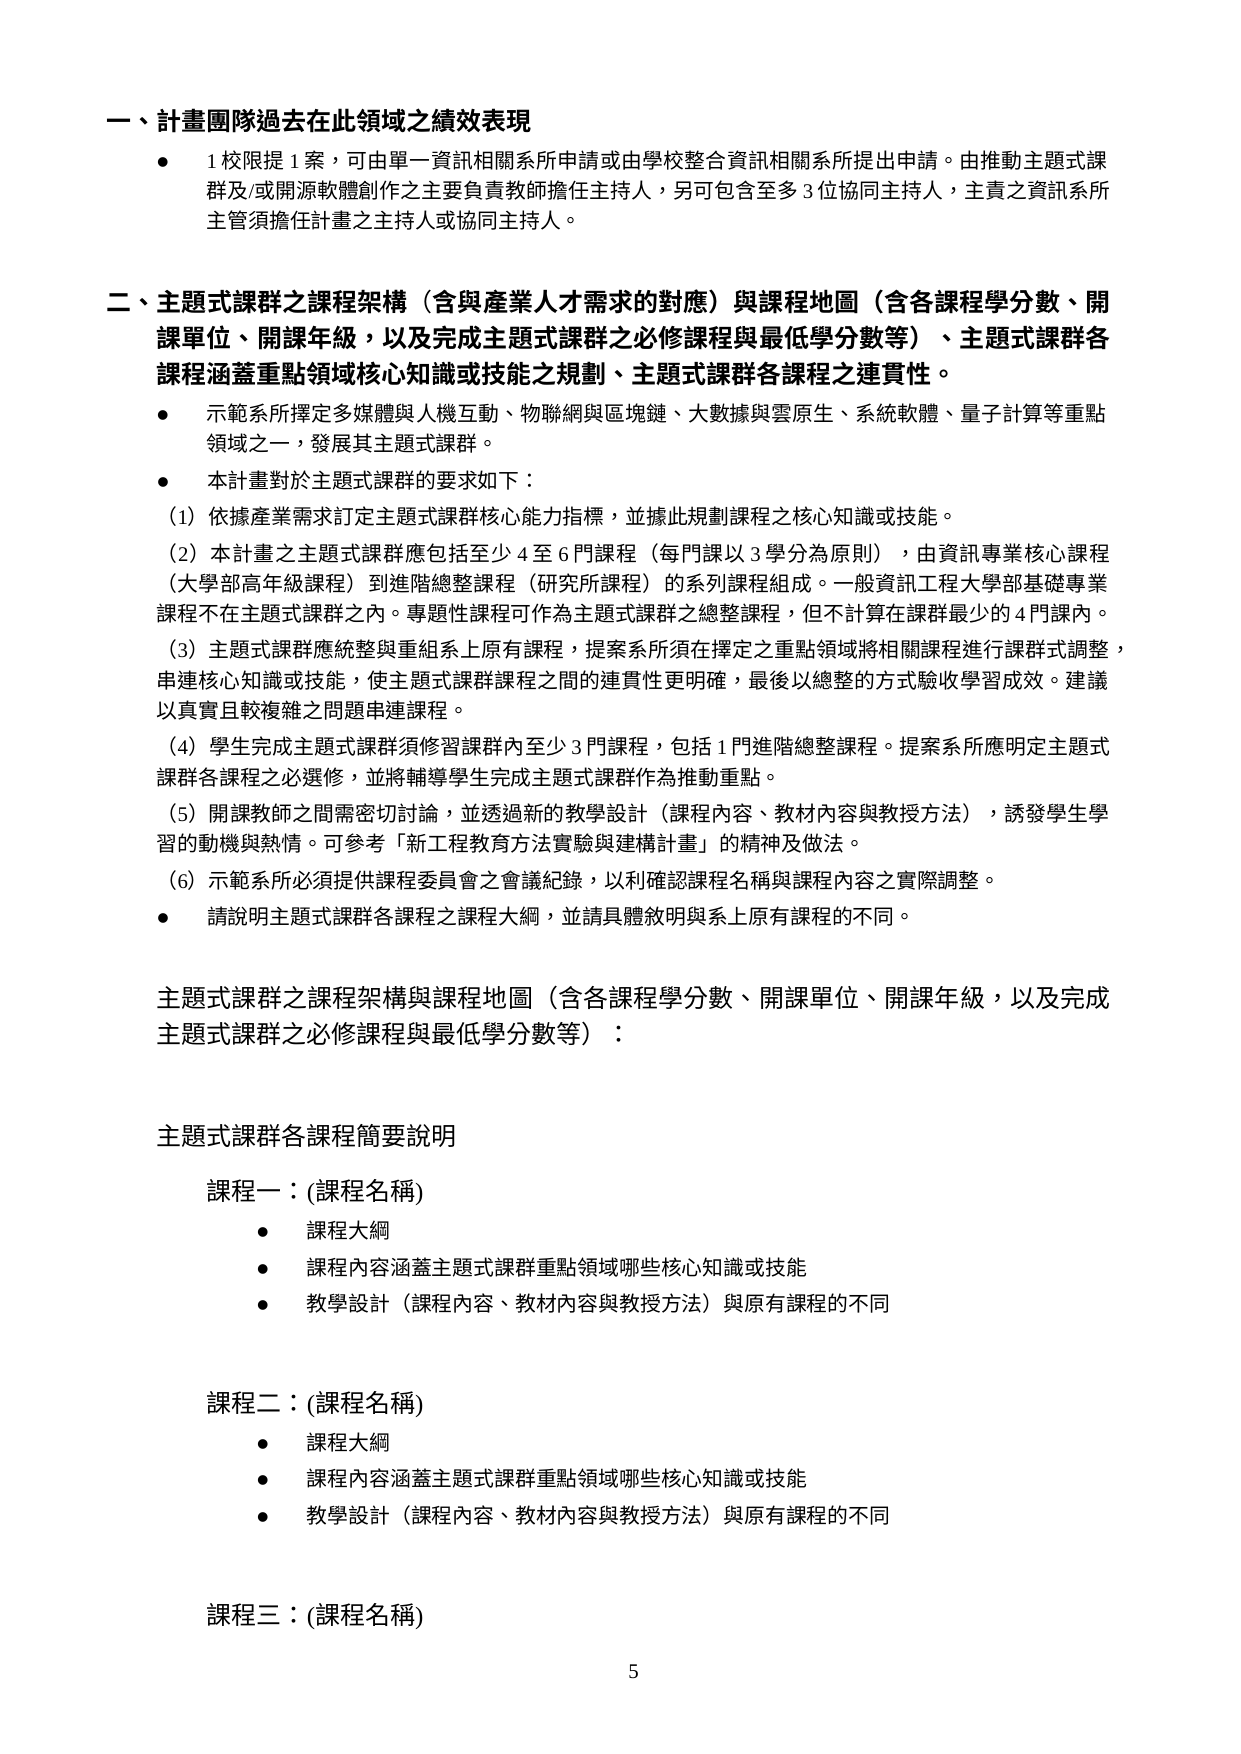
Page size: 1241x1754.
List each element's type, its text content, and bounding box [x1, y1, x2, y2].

list （1）依據產業需求訂定主題式課群核心能力指標，並據此規劃課程之核心知識或技能。 [156, 500, 1110, 531]
list 請說明主題式課群各課程之課程大綱，並請具體敘明與系上原有課程的不同。 [157, 900, 1110, 931]
text 課程二：(課程名稱) [156, 1384, 1110, 1420]
list 本計畫對於主題式課群的要求如下： [157, 464, 1110, 494]
text 主題式課群各課程簡要說明 [156, 1117, 1110, 1153]
text 課程一：(課程名稱) [156, 1172, 1110, 1208]
list 示範系所擇定多媒體與人機互動、物聯網與區塊鏈、大數據與雲原生、系統軟體、量子計算等重點領域之一，發展其主題式課群。 [156, 397, 1110, 458]
subtitle 二、主題式課群之課程架構（含與產業人才需求的對應）與課程地圖（含各課程學分數、開課單位、開課年級，以及完成主題式課群之必修課程與最低學分數等）、主題式課群各課程涵蓋重點領域核心知識或技能之規劃、主題式課群各課程之連貫性。 [106, 282, 1110, 391]
list 課程內容涵蓋主題式課群重點領域哪些核心知識或技能 [256, 1463, 1110, 1493]
list 教學設計（課程內容、教材內容與教授方法）與原有課程的不同 [256, 1499, 1110, 1529]
list （2）本計畫之主題式課群應包括至少4至6門課程（每門課以3學分為原則），由資訊專業核心課程（大學部高年級課程）到進階總整課程（研究所課程）的系列課程組成。一般資訊工程大學部基礎專業課程不在主題式課群之內。專題性課程可作為主題式課群之總整課程，但不計算在課群最少的4門課內。 [156, 537, 1110, 627]
list 課程內容涵蓋主題式課群重點領域哪些核心知識或技能 [256, 1251, 1110, 1281]
text 課程三：(課程名稱) [156, 1596, 1110, 1632]
list （3）主題式課群應統整與重組系上原有課程，提案系所須在擇定之重點領域將相關課程進行課群式調整，串連核心知識或技能，使主題式課群課程之間的連貫性更明確，最後以總整的方式驗收學習成效。建議以真實且較複雜之問題串連課程。 [156, 634, 1110, 724]
list 課程大綱 [256, 1214, 1110, 1244]
text 一、計畫團隊過去在此領域之績效表現 [106, 100, 1110, 138]
text 主題式課群之課程架構與課程地圖（含各課程學分數、開課單位、開課年級，以及完成主題式課群之必修課程與最低學分數等）： [156, 978, 1110, 1051]
list 課程大綱 [256, 1426, 1110, 1456]
list （4）學生完成主題式課群須修習課群內至少3門課程，包括1門進階總整課程。提案系所應明定主題式課群各課程之必選修，並將輔導學生完成主題式課群作為推動重點。 [156, 731, 1110, 791]
list 教學設計（課程內容、教材內容與教授方法）與原有課程的不同 [256, 1287, 1110, 1317]
list （6）示範系所必須提供課程委員會之會議紀錄，以利確認課程名稱與課程內容之實際調整。 [156, 864, 1110, 894]
list （5）開課教師之間需密切討論，並透過新的教學設計（課程內容、教材內容與教授方法），誘發學生學習的動機與熱情。可參考「新工程教育方法實驗與建構計畫」的精神及做法。 [156, 797, 1110, 858]
list 1校限提1案，可由單一資訊相關系所申請或由學校整合資訊相關系所提出申請。由推動主題式課群及/或開源軟體創作之主要負責教師擔任主持人，另可包含至多3位協同主持人，主責之資訊系所主管須擔任計畫之主持人或協同主持人。 [156, 144, 1110, 235]
